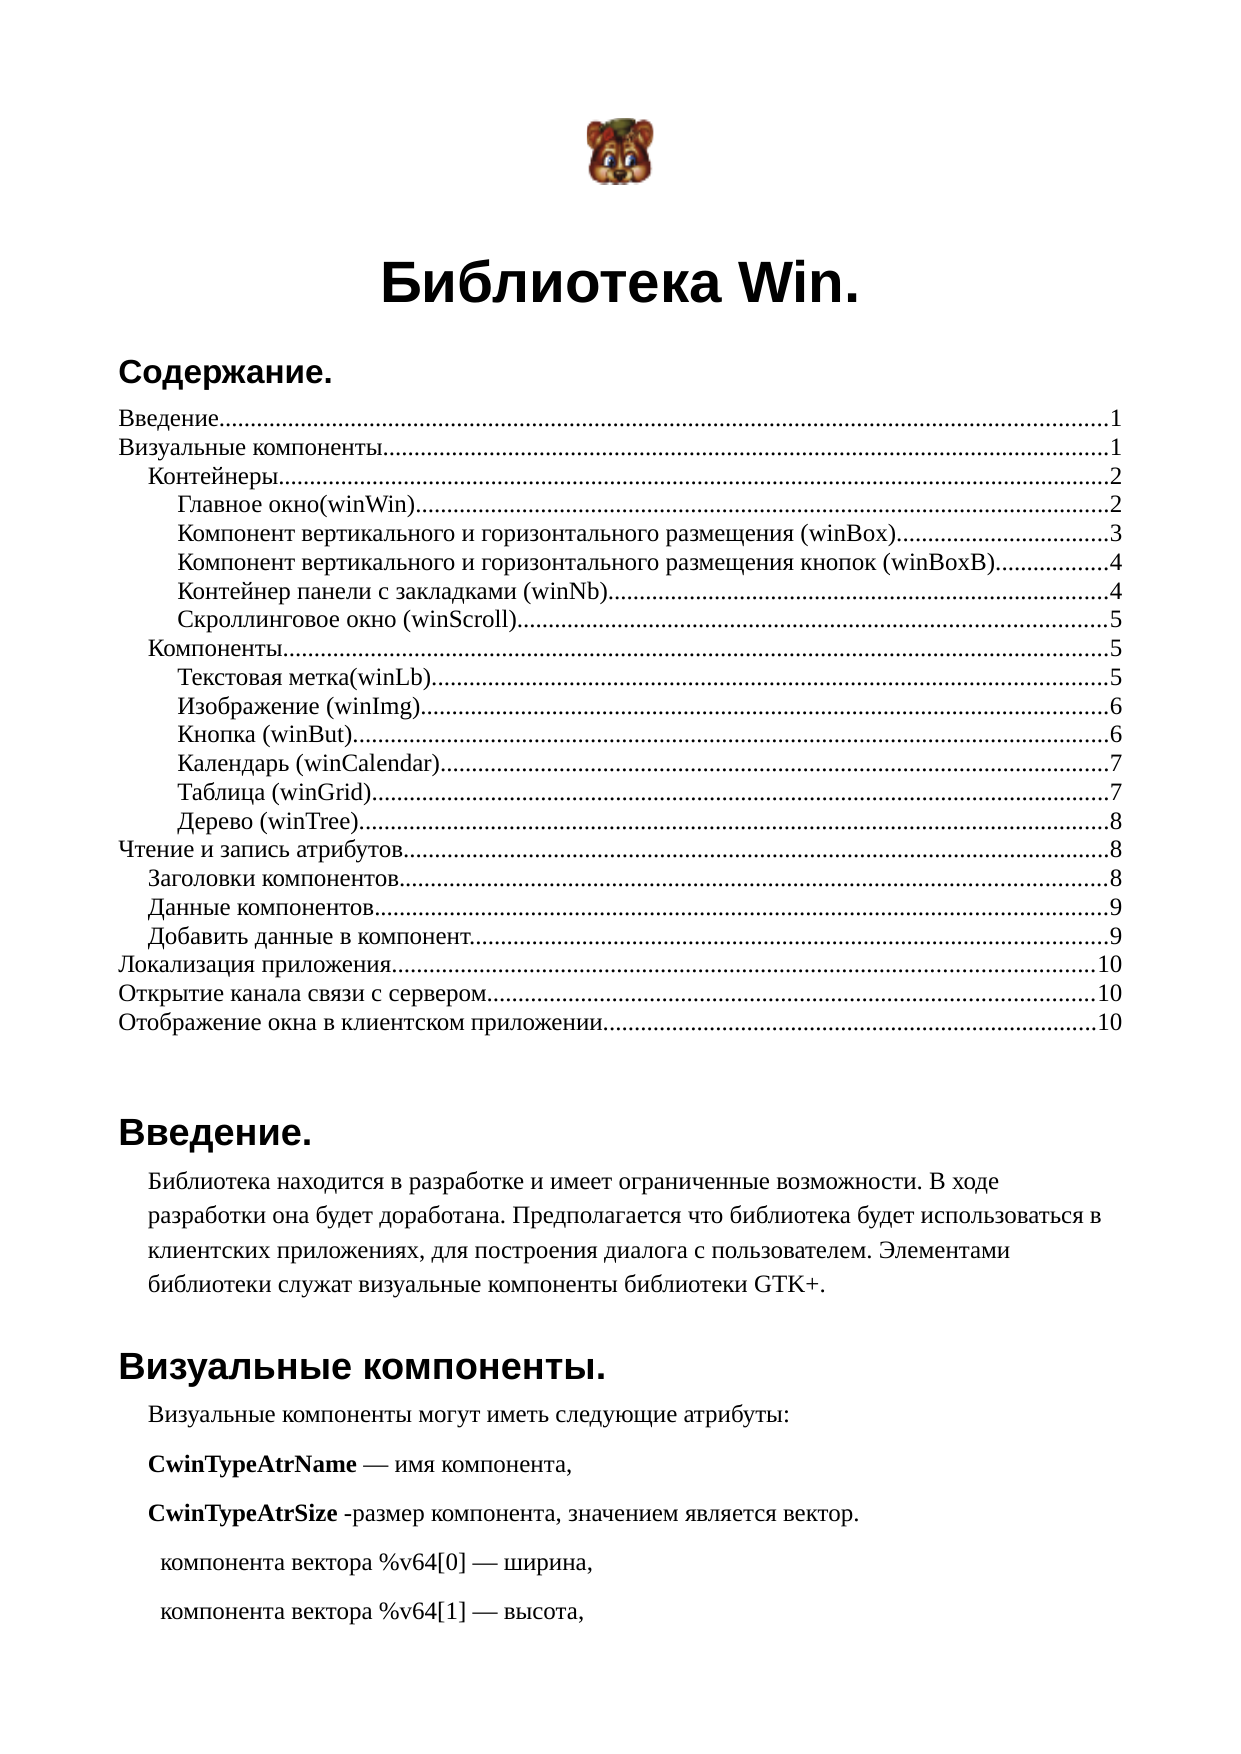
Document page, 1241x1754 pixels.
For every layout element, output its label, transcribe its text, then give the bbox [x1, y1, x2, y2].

text CwinTypeAtrName — имя компонента, [148, 1449, 1122, 1477]
text Изображение (winImg). 6 [177, 691, 1122, 719]
text компонента вектора %v64[1] — высота, [148, 1596, 1122, 1624]
text Контейнеры. 2 [148, 461, 1122, 489]
text Библиотека находится в разработке и имеет ограниченные возможности. В ходе разработки она будет доработана. Предполагается что библиотека будет использоваться в клиентских приложениях, для построения диалога с пользователем. Элементами библиотеки служат визуальные компоненты библиотеки GTK+. [148, 1166, 1122, 1298]
text Чтение и запись атрибутов. 8 [118, 834, 1122, 863]
subtitle Введение. [118, 1110, 1122, 1153]
text CwinTypeAtrSize -размер компонента, значением является вектор. [148, 1498, 1122, 1526]
text Отображение окна в клиентском приложении. 10 [118, 1007, 1122, 1036]
text Дерево (winTree). 8 [177, 806, 1122, 834]
text Контейнер панели с закладками (winNb). 4 [177, 576, 1122, 604]
text Визуальные компоненты. 1 [118, 432, 1122, 461]
text Скроллинговое окно (winScroll). 5 [177, 604, 1122, 633]
text Компонент вертикального и горизонтального размещения (winBox). 3 [177, 518, 1122, 547]
text компонента вектора %v64[0] — ширина, [148, 1547, 1122, 1576]
text Локализация приложения. 10 [118, 949, 1122, 978]
text Добавить данные в компонент. 9 [148, 921, 1122, 949]
picture [586, 118, 654, 185]
text Заголовки компонентов. 8 [148, 863, 1122, 892]
text Текстовая метка(winLb). 5 [177, 662, 1122, 691]
text Данные компонентов. 9 [148, 892, 1122, 921]
title Библиотека Win. [118, 248, 1122, 315]
text Календарь (winCalendar). 7 [177, 748, 1122, 777]
text Кнопка (winBut). 6 [177, 719, 1122, 748]
text Компоненты. 5 [148, 633, 1122, 662]
text Главное окно(winWin). 2 [177, 489, 1122, 518]
subtitle Визуальные компоненты. [118, 1343, 1122, 1387]
text Компонент вертикального и горизонтального размещения кнопок (winBoxB). 4 [177, 547, 1122, 576]
subtitle Содержание. [118, 352, 1122, 391]
text Введение. 1 [118, 403, 1122, 432]
text Открытие канала связи с сервером. 10 [118, 978, 1122, 1007]
text Визуальные компоненты могут иметь следующие атрибуты: [148, 1399, 1122, 1428]
text Таблица (winGrid). 7 [177, 777, 1122, 806]
